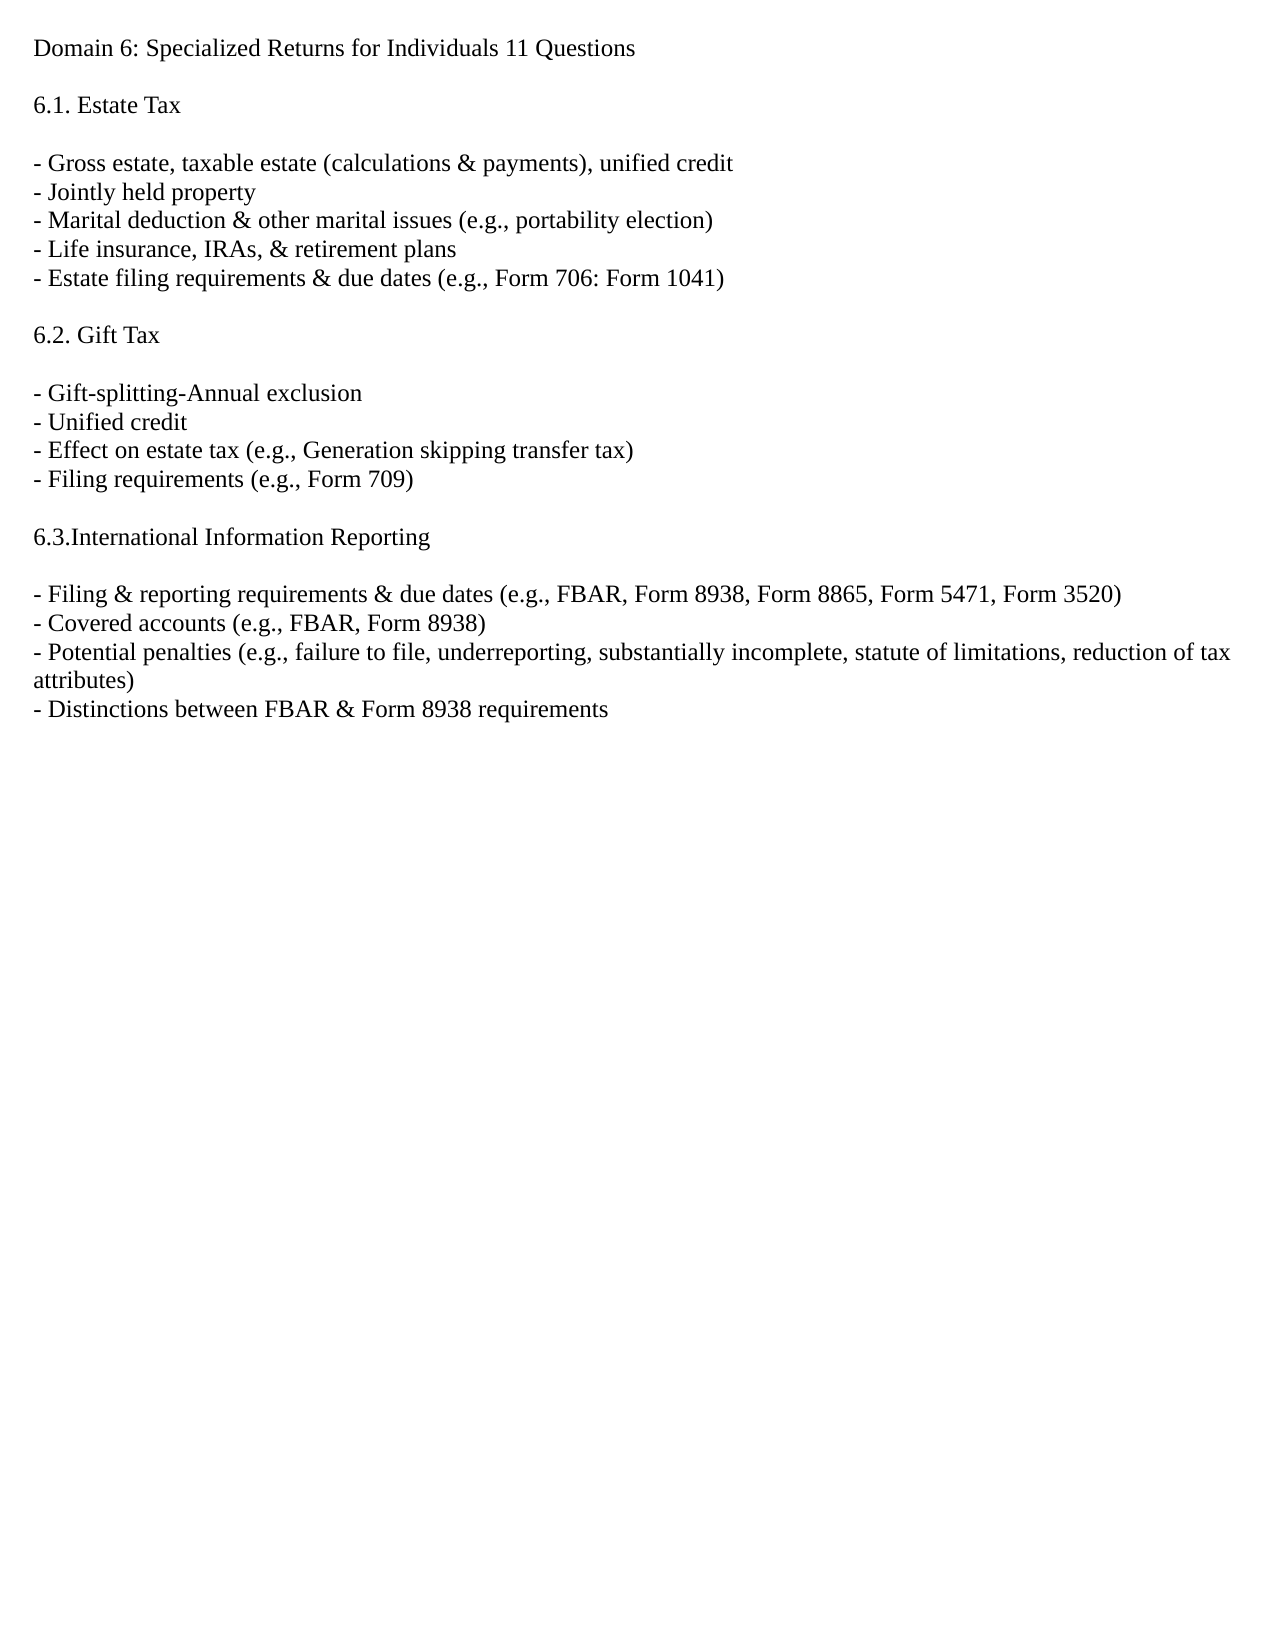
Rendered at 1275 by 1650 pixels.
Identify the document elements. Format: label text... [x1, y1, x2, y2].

text - Filing requirements (e.g., Form 709) [33, 464, 1242, 493]
text - Gift-splitting-Annual exclusion [33, 378, 1242, 407]
text - Effect on estate tax (e.g., Generation skipping transfer tax) [33, 436, 1242, 464]
text - Filing & reporting requirements & due dates (e.g., FBAR, Form 8938, Form 8865, Form 5471, Form 3520) [33, 579, 1242, 608]
text 6.1. Estate Tax [33, 91, 1242, 119]
text - Marital deduction & other marital issues (e.g., portability election) [33, 206, 1242, 234]
text - Estate filing requirements & due dates (e.g., Form 706: Form 1041) [33, 263, 1242, 292]
text - Life insurance, IRAs, & retirement plans [33, 234, 1242, 263]
text - Distinctions between FBAR & Form 8938 requirements [33, 694, 1242, 723]
text - Jointly held property [33, 177, 1242, 206]
text 6.3.International Information Reporting [33, 522, 1242, 551]
text - Covered accounts (e.g., FBAR, Form 8938) [33, 608, 1242, 637]
text Domain 6: Specialized Returns for Individuals 11 Questions [33, 33, 1242, 62]
text 6.2. Gift Tax [33, 321, 1242, 349]
text - Gross estate, taxable estate (calculations & payments), unified credit [33, 148, 1242, 177]
text - Unified credit [33, 407, 1242, 436]
text - Potential penalties (e.g., failure to file, underreporting, substantially incomplete, statute of limitations, reduction of tax attributes) [33, 637, 1242, 694]
